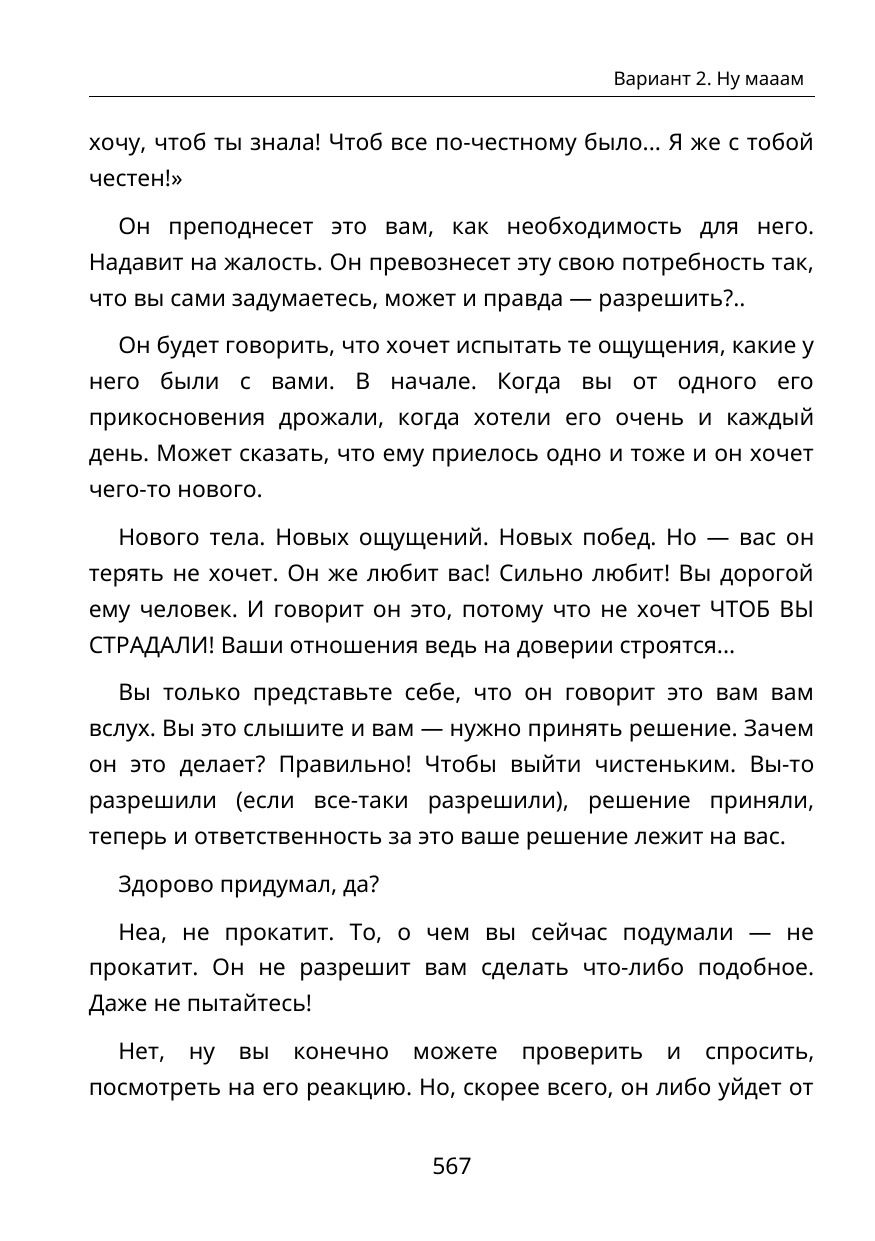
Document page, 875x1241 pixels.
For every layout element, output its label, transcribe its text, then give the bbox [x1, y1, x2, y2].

text Нет, ну вы конечно можете проверить и спросить, посмотреть на его реакцию. Но, скорее всего, он либо уйдет от [88, 1035, 815, 1102]
text Он преподнесет это вам, как необходимость для него. Надавит на жалость. Он превознесет эту свою потребность так, что вы сами задумаетесь, может и правда — разрешить?.. [88, 210, 815, 313]
text Вы только представьте себе, что он говорит это вам вам вслух. Вы это слышите и вам — нужно принять решение. Зачем он это делает? Правильно! Чтобы выйти чистеньким. Вы-то разрешили (если все-таки разрешили), решение приняли, теперь и ответственность за это ваше решение лежит на вас. [88, 676, 815, 851]
text Нового тела. Новых ощущений. Новых побед. Но — вас он терять не хочет. Он же любит вас! Сильно любит! Вы дорогой ему человек. И говорит он это, потому что не хочет ЧТОБ ВЫ СТРАДАЛИ! Ваши отношения ведь на доверии строятся... [88, 521, 815, 660]
text Здорово придумал, да? [88, 868, 815, 899]
text Неа, не прокатит. То, о чем вы сейчас подумали — не прокатит. Он не разрешит вам сделать что-либо подобное. Даже не пытайтесь! [88, 915, 815, 1018]
text хочу, чтоб ты знала! Чтоб все по-честному было... Я же с тобой честен!» [88, 126, 815, 193]
text Он будет говорить, что хочет испытать те ощущения, какие у него были с вами. В начале. Когда вы от одного его прикосновения дрожали, когда хотели его очень и каждый день. Может сказать, что ему приелось одно и тоже и он хочет чего-то нового. [88, 329, 815, 504]
